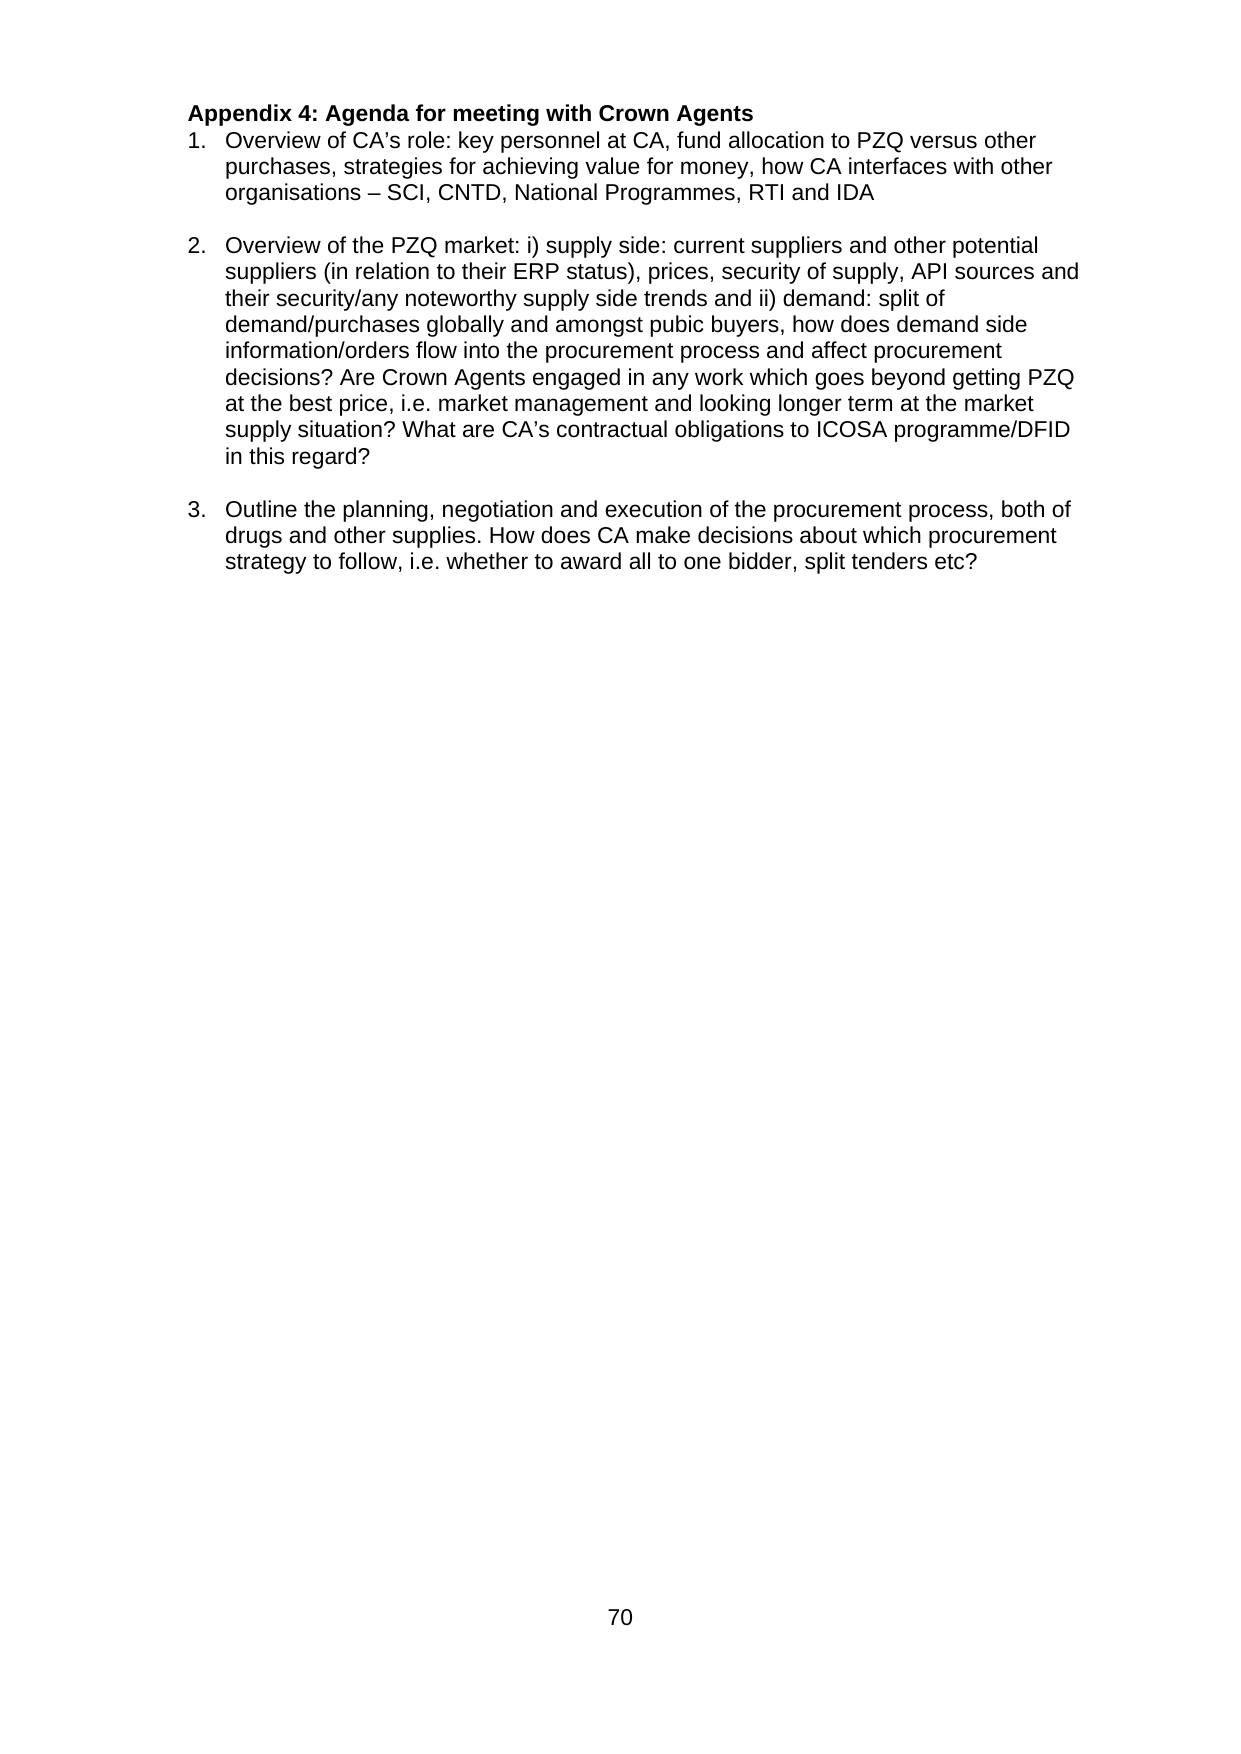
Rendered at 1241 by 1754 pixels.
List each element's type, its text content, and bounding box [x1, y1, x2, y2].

subtitle Appendix 4: Agenda for meeting with Crown Agents [187, 100, 1090, 127]
list Overview of CA’s role: key personnel at CA, fund allocation to PZQ versus other purchases, strategies for achieving value for money, how CA interfaces with other organisations – SCI, CNTD, National Programmes, RTI and IDA [187, 127, 1090, 206]
list Outline the planning, negotiation and execution of the procurement process, both of drugs and other supplies. How does CA make decisions about which procurement strategy to follow, i.e. whether to award all to one bidder, split tenders etc? [187, 496, 1090, 574]
list Overview of the PZQ market: i) supply side: current suppliers and other potential suppliers (in relation to their ERP status), prices, security of supply, API sources and their security/any noteworthy supply side trends and ii) demand: split of demand/purchases globally and amongst pubic buyers, how does demand side information/orders flow into the procurement process and affect procurement decisions? Are Crown Agents engaged in any work which goes beyond getting PZQ at the best price, i.e. market management and looking longer term at the market supply situation? What are CA’s contractual obligations to ICOSA programme/DFID in this regard? [187, 232, 1090, 469]
